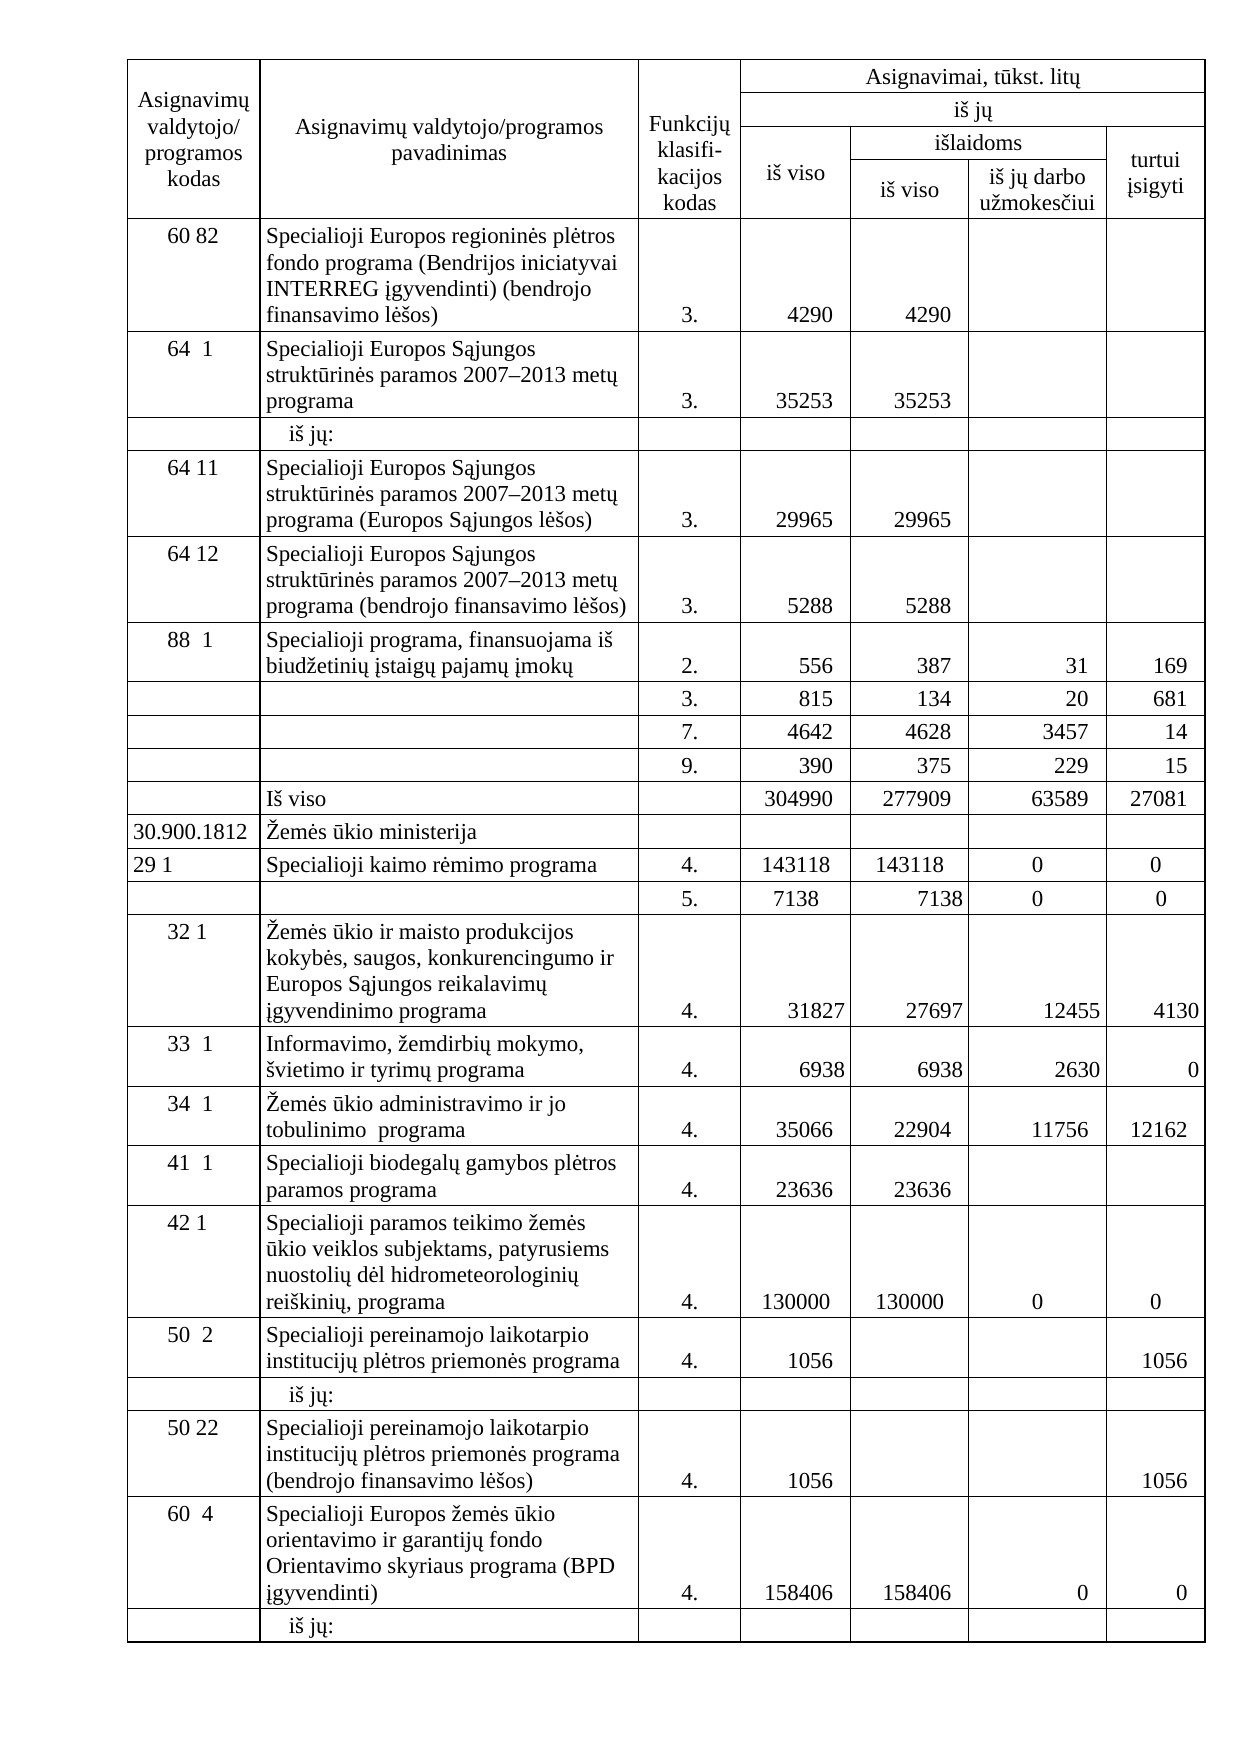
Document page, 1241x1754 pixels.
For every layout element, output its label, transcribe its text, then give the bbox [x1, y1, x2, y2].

table_cell [639, 1378, 740, 1410]
table_cell iš viso [741, 127, 850, 218]
table_cell 143118 [851, 849, 968, 881]
table_cell 130000 [851, 1206, 968, 1317]
table_cell 158406 [741, 1497, 850, 1608]
table_cell 42 1 [128, 1206, 259, 1317]
table_cell [851, 1411, 968, 1496]
table_cell 0 [1107, 849, 1204, 881]
table_cell [741, 815, 850, 847]
table_cell Specialioji Europos Sąjungos struktūrinės paramos 2007–2013 metų programa (Europos Sąjungos lėšos) [261, 451, 638, 536]
table_cell [128, 418, 259, 450]
table_header Asignavimų valdytojo/ programos kodas [128, 60, 259, 218]
table_cell 34 1 [128, 1087, 259, 1145]
table_cell 6938 [851, 1027, 968, 1086]
table_cell 7. [639, 716, 740, 748]
table_cell 143118 [741, 849, 850, 881]
table_cell 4130 [1107, 915, 1204, 1026]
table_header Asignavimai, tūkst. litų [741, 60, 1204, 92]
table_cell [128, 1378, 259, 1410]
table_cell 32 1 [128, 915, 259, 1026]
table_cell išlaidoms [851, 127, 1106, 159]
table_cell [1107, 1378, 1204, 1410]
table_cell [969, 537, 1106, 622]
table_cell 31 [969, 623, 1106, 681]
table_cell 4. [639, 1497, 740, 1608]
table_cell 60 4 [128, 1497, 259, 1608]
table_cell 4. [639, 1318, 740, 1377]
table_cell 30.900.1812 [128, 815, 259, 847]
table_cell 0 [1107, 1206, 1204, 1317]
table_cell 4. [639, 1206, 740, 1317]
table_cell 4. [639, 1411, 740, 1496]
table_cell 0 [969, 1497, 1106, 1608]
table_cell 3. [639, 537, 740, 622]
table_cell 64 1 [128, 332, 259, 417]
table_cell [639, 1609, 740, 1641]
table_cell [1107, 451, 1204, 536]
table_cell Specialioji programa, finansuojama iš biudžetinių įstaigų pajamų įmokų [261, 623, 638, 681]
table_cell 15 [1107, 749, 1204, 781]
table_cell 64 12 [128, 537, 259, 622]
table_cell [1107, 219, 1204, 331]
table_cell 29965 [741, 451, 850, 536]
table_cell 4. [639, 1087, 740, 1145]
table_cell Specialioji pereinamojo laikotarpio institucijų plėtros priemonės programa [261, 1318, 638, 1377]
table_cell 4. [639, 849, 740, 881]
table_cell 27697 [851, 915, 968, 1026]
table_cell [969, 1146, 1106, 1205]
table_cell 387 [851, 623, 968, 681]
table_cell iš jų: [261, 1609, 638, 1641]
table_cell [128, 782, 259, 814]
table_cell turtui įsigyti [1107, 127, 1204, 218]
table_cell Specialioji pereinamojo laikotarpio institucijų plėtros priemonės programa (bendrojo finansavimo lėšos) [261, 1411, 638, 1496]
table_cell 35066 [741, 1087, 850, 1145]
table_cell 3. [639, 219, 740, 331]
table_cell [741, 418, 850, 450]
table_cell 5. [639, 882, 740, 914]
table_cell 9. [639, 749, 740, 781]
table_cell [639, 418, 740, 450]
table_cell [1107, 815, 1204, 847]
table_cell 0 [1107, 882, 1204, 914]
table_cell 4. [639, 1146, 740, 1205]
table_cell [128, 749, 259, 781]
table_cell [128, 882, 259, 914]
table_cell [128, 1609, 259, 1641]
table_cell 29 1 [128, 849, 259, 881]
table_cell 2. [639, 623, 740, 681]
table_cell Žemės ūkio ministerija [261, 815, 638, 847]
table_cell [969, 815, 1106, 847]
table_cell 2630 [969, 1027, 1106, 1086]
table_cell [969, 1411, 1106, 1496]
table_cell 63589 [969, 782, 1106, 814]
table_cell 20 [969, 682, 1106, 714]
table_cell 4290 [851, 219, 968, 331]
table_cell [1107, 1146, 1204, 1205]
table_cell 681 [1107, 682, 1204, 714]
table_cell 3. [639, 332, 740, 417]
table_cell 0 [969, 1206, 1106, 1317]
table_cell [1107, 332, 1204, 417]
table_cell [261, 682, 638, 714]
table_cell 277909 [851, 782, 968, 814]
table_cell 22904 [851, 1087, 968, 1145]
table_cell 0 [969, 882, 1106, 914]
table_cell 0 [969, 849, 1106, 881]
table_cell [128, 716, 259, 748]
table_cell [1107, 418, 1204, 450]
table_cell 23636 [851, 1146, 968, 1205]
table_cell [969, 451, 1106, 536]
table_cell 4628 [851, 716, 968, 748]
table_cell 3. [639, 682, 740, 714]
table_cell 134 [851, 682, 968, 714]
table_cell Specialioji paramos teikimo žemės ūkio veiklos subjektams, patyrusiems nuostolių dėl hidrometeorologinių reiškinių, programa [261, 1206, 638, 1317]
table_cell [261, 716, 638, 748]
table_cell [851, 1609, 968, 1641]
table_cell 6938 [741, 1027, 850, 1086]
table_cell 29965 [851, 451, 968, 536]
table_header Funkcijų klasifi­kacijos kodas [639, 60, 740, 218]
table_cell Specialioji biodegalų gamybos plėtros paramos programa [261, 1146, 638, 1205]
table_cell 33 1 [128, 1027, 259, 1086]
table_cell 12162 [1107, 1087, 1204, 1145]
table_cell iš jų: [261, 1378, 638, 1410]
table_cell 14 [1107, 716, 1204, 748]
table_cell 11756 [969, 1087, 1106, 1145]
table_cell [128, 682, 259, 714]
table_cell 0 [1107, 1497, 1204, 1608]
table_cell Žemės ūkio ir maisto produkcijos kokybės, saugos, konkurencingumo ir Europos Sąjungos reikalavimų įgyvendinimo programa [261, 915, 638, 1026]
table_cell 88 1 [128, 623, 259, 681]
table_cell 5288 [851, 537, 968, 622]
table_header Asignavimų valdytojo/programos pavadinimas [261, 60, 638, 218]
table_cell Specialioji Europos Sąjungos struktūrinės paramos 2007–2013 metų programa [261, 332, 638, 417]
table_cell 50 2 [128, 1318, 259, 1377]
table_cell iš jų: [261, 418, 638, 450]
table_cell iš jų darbo užmokesčiui [969, 160, 1106, 218]
table_cell [1107, 537, 1204, 622]
table_cell [261, 749, 638, 781]
table_cell 35253 [851, 332, 968, 417]
table_cell [851, 1378, 968, 1410]
table_cell 304990 [741, 782, 850, 814]
table_cell Specialioji kaimo rėmimo programa [261, 849, 638, 881]
table_cell 31827 [741, 915, 850, 1026]
table_cell 815 [741, 682, 850, 714]
table_cell 4. [639, 915, 740, 1026]
table_cell [851, 1318, 968, 1377]
table_cell [261, 882, 638, 914]
table_cell [969, 418, 1106, 450]
table_cell 5288 [741, 537, 850, 622]
table_cell 64 11 [128, 451, 259, 536]
table_cell Specialioji Europos žemės ūkio orientavimo ir garantijų fondo Orientavimo skyriaus programa (BPD įgyvendinti) [261, 1497, 638, 1608]
table_cell 1056 [741, 1318, 850, 1377]
table_cell 3. [639, 451, 740, 536]
table_cell 1056 [1107, 1318, 1204, 1377]
table_cell [639, 782, 740, 814]
table_cell 4642 [741, 716, 850, 748]
table_cell Specialioji Europos regioninės plėtros fondo programa (Bendrijos iniciatyvai INTERREG įgyvendinti) (bendrojo finansavimo lėšos) [261, 219, 638, 331]
table_cell 7138 [741, 882, 850, 914]
table_cell Žemės ūkio administravimo ir jo tobulinimo programa [261, 1087, 638, 1145]
table_cell iš viso [851, 160, 968, 218]
table_cell 375 [851, 749, 968, 781]
table_cell [741, 1378, 850, 1410]
table_cell [969, 1609, 1106, 1641]
table_cell 41 1 [128, 1146, 259, 1205]
table_cell 556 [741, 623, 850, 681]
table_cell [1107, 1609, 1204, 1641]
table_cell 12455 [969, 915, 1106, 1026]
table_cell 158406 [851, 1497, 968, 1608]
table_cell 35253 [741, 332, 850, 417]
table_cell 4290 [741, 219, 850, 331]
table_cell 4. [639, 1027, 740, 1086]
table_cell 130000 [741, 1206, 850, 1317]
table_cell Specialioji Europos Sąjungos struktūrinės paramos 2007–2013 metų programa (bendrojo finansavimo lėšos) [261, 537, 638, 622]
table_cell [969, 1318, 1106, 1377]
table_cell 7138 [851, 882, 968, 914]
table_cell 390 [741, 749, 850, 781]
table_cell 1056 [741, 1411, 850, 1496]
table_cell 3457 [969, 716, 1106, 748]
table_cell 229 [969, 749, 1106, 781]
table_cell iš jų [741, 93, 1204, 126]
table_cell [969, 332, 1106, 417]
table_cell 50 22 [128, 1411, 259, 1496]
table_cell [969, 1378, 1106, 1410]
table_cell [851, 815, 968, 847]
table_cell Informavimo, žemdirbių mokymo, švietimo ir tyrimų programa [261, 1027, 638, 1086]
table_cell 0 [1107, 1027, 1204, 1086]
table_cell [741, 1609, 850, 1641]
table_cell 1056 [1107, 1411, 1204, 1496]
table_cell 169 [1107, 623, 1204, 681]
table_cell 23636 [741, 1146, 850, 1205]
table_cell [851, 418, 968, 450]
table_cell 60 82 [128, 219, 259, 331]
table_cell Iš viso [261, 782, 638, 814]
table_cell [639, 815, 740, 847]
table_cell [969, 219, 1106, 331]
table_cell 27081 [1107, 782, 1204, 814]
